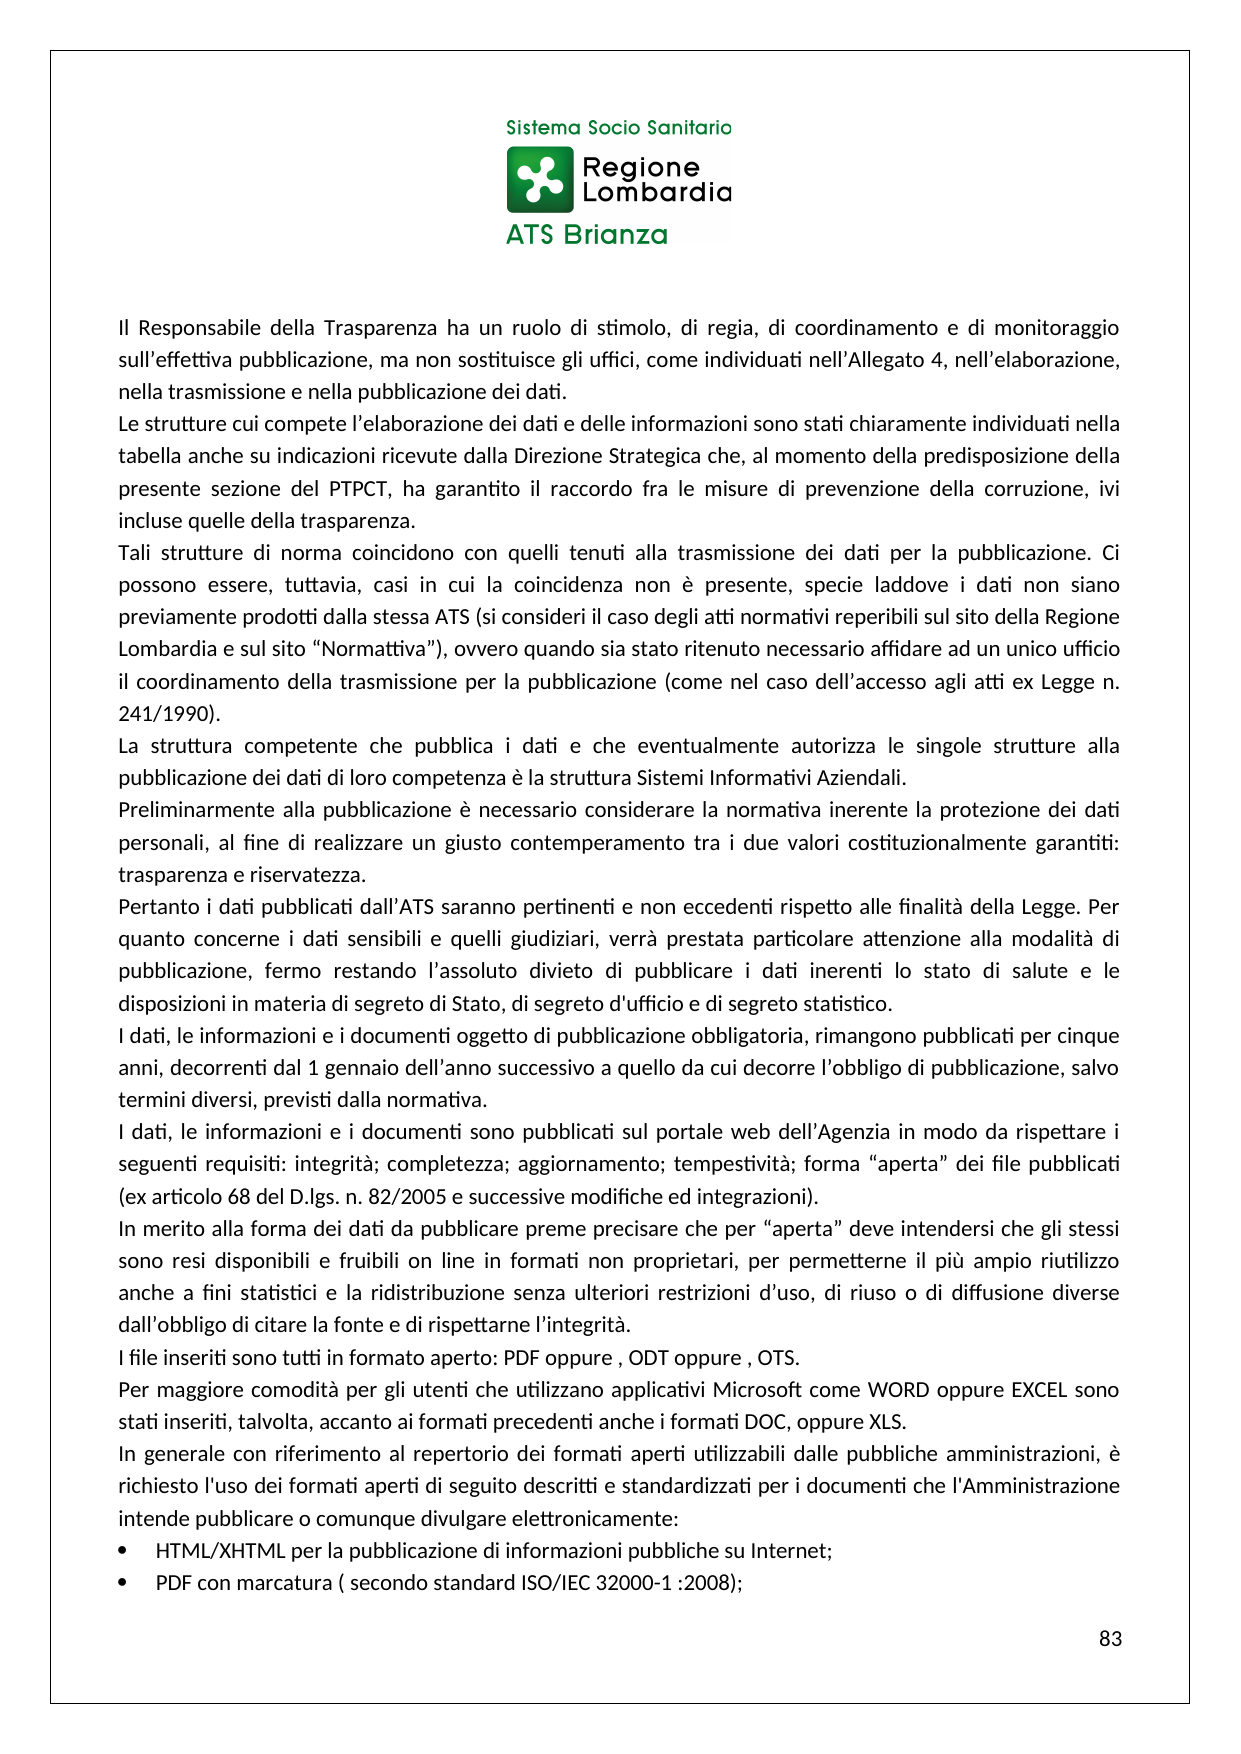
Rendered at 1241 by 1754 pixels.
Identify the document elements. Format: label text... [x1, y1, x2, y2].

text I dati, le informazioni e i documenti oggetto di pubblicazione obbligatoria, rimangono pubblicati per cinque anni, decorrenti dal 1 gennaio dell’anno successivo a quello da cui decorre l’obbligo di pubblicazione, salvo termini diversi, previsti dalla normativa. [118, 1021, 1122, 1113]
text Il Responsabile della Trasparenza ha un ruolo di stimolo, di regia, di coordinamento e di monitoraggio sull’effettiva pubblicazione, ma non sostituisce gli uffici, come individuati nell’Allegato 4, nell’elaborazione, nella trasmissione e nella pubblicazione dei dati. [118, 313, 1122, 405]
text I file inseriti sono tutti in formato aperto: PDF oppure , ODT oppure , OTS. [118, 1343, 1122, 1371]
list HTML/XHTML per la pubblicazione di informazioni pubbliche su Internet; [118, 1536, 1122, 1564]
text Per maggiore comodità per gli utenti che utilizzano applicativi Microsoft come WORD oppure EXCEL sono stati inseriti, talvolta, accanto ai formati precedenti anche i formati DOC, oppure XLS. [118, 1375, 1122, 1435]
text I dati, le informazioni e i documenti sono pubblicati sul portale web dell’Agenzia in modo da rispettare i seguenti requisiti: integrità; completezza; aggiornamento; tempestività; forma “aperta” dei file pubblicati (ex articolo 68 del D.lgs. n. 82/2005 e successive modifiche ed integrazioni). [118, 1117, 1122, 1210]
text Preliminarmente alla pubblicazione è necessario considerare la normativa inerente la protezione dei dati personali, al fine di realizzare un giusto contemperamento tra i due valori costituzionalmente garantiti: trasparenza e riservatezza. [118, 796, 1122, 888]
text Pertanto i dati pubblicati dall’ATS saranno pertinenti e non eccedenti rispetto alle finalità della Legge. Per quanto concerne i dati sensibili e quelli giudiziari, verrà prestata particolare attenzione alla modalità di pubblicazione, fermo restando l’assoluto divieto di pubblicare i dati inerenti lo stato di salute e le disposizioni in materia di segreto di Stato, di segreto d'ufficio e di segreto statistico. [118, 892, 1122, 1017]
text Tali strutture di norma coincidono con quelli tenuti alla trasmissione dei dati per la pubblicazione. Ci possono essere, tuttavia, casi in cui la coincidenza non è presente, specie laddove i dati non siano previamente prodotti dalla stessa ATS (si consideri il caso degli atti normativi reperibili sul sito della Regione Lombardia e sul sito “Normattiva”), ovvero quando sia stato ritenuto necessario affidare ad un unico ufficio il coordinamento della trasmissione per la pubblicazione (come nel caso dell’accesso agli atti ex Legge n. 241/1990). [118, 538, 1122, 727]
text La struttura competente che pubblica i dati e che eventualmente autorizza le singole strutture alla pubblicazione dei dati di loro competenza è la struttura Sistemi Informativi Aziendali. [118, 731, 1122, 791]
text In merito alla forma dei dati da pubblicare preme precisare che per “aperta” deve intendersi che gli stessi sono resi disponibili e fruibili on line in formati non proprietari, per permetterne il più ampio riutilizzo anche a fini statistici e la ridistribuzione senza ulteriori restrizioni d’uso, di riuso o di diffusione diverse dall’obbligo di citare la fonte e di rispettarne l’integrità. [118, 1214, 1122, 1338]
text In generale con riferimento al repertorio dei formati aperti utilizzabili dalle pubbliche amministrazioni, è richiesto l'uso dei formati aperti di seguito descritti e standardizzati per i documenti che l'Amministrazione intende pubblicare o comunque divulgare elettronicamente: [118, 1439, 1122, 1532]
list PDF con marcatura ( secondo standard ISO/IEC 32000-1 :2008); [118, 1568, 1122, 1596]
text Le strutture cui compete l’elaborazione dei dati e delle informazioni sono stati chiaramente individuati nella tabella anche su indicazioni ricevute dalla Direzione Strategica che, al momento della predisposizione della presente sezione del PTPCT, ha garantito il raccordo fra le misure di prevenzione della corruzione, ivi incluse quelle della trasparenza. [118, 409, 1122, 534]
